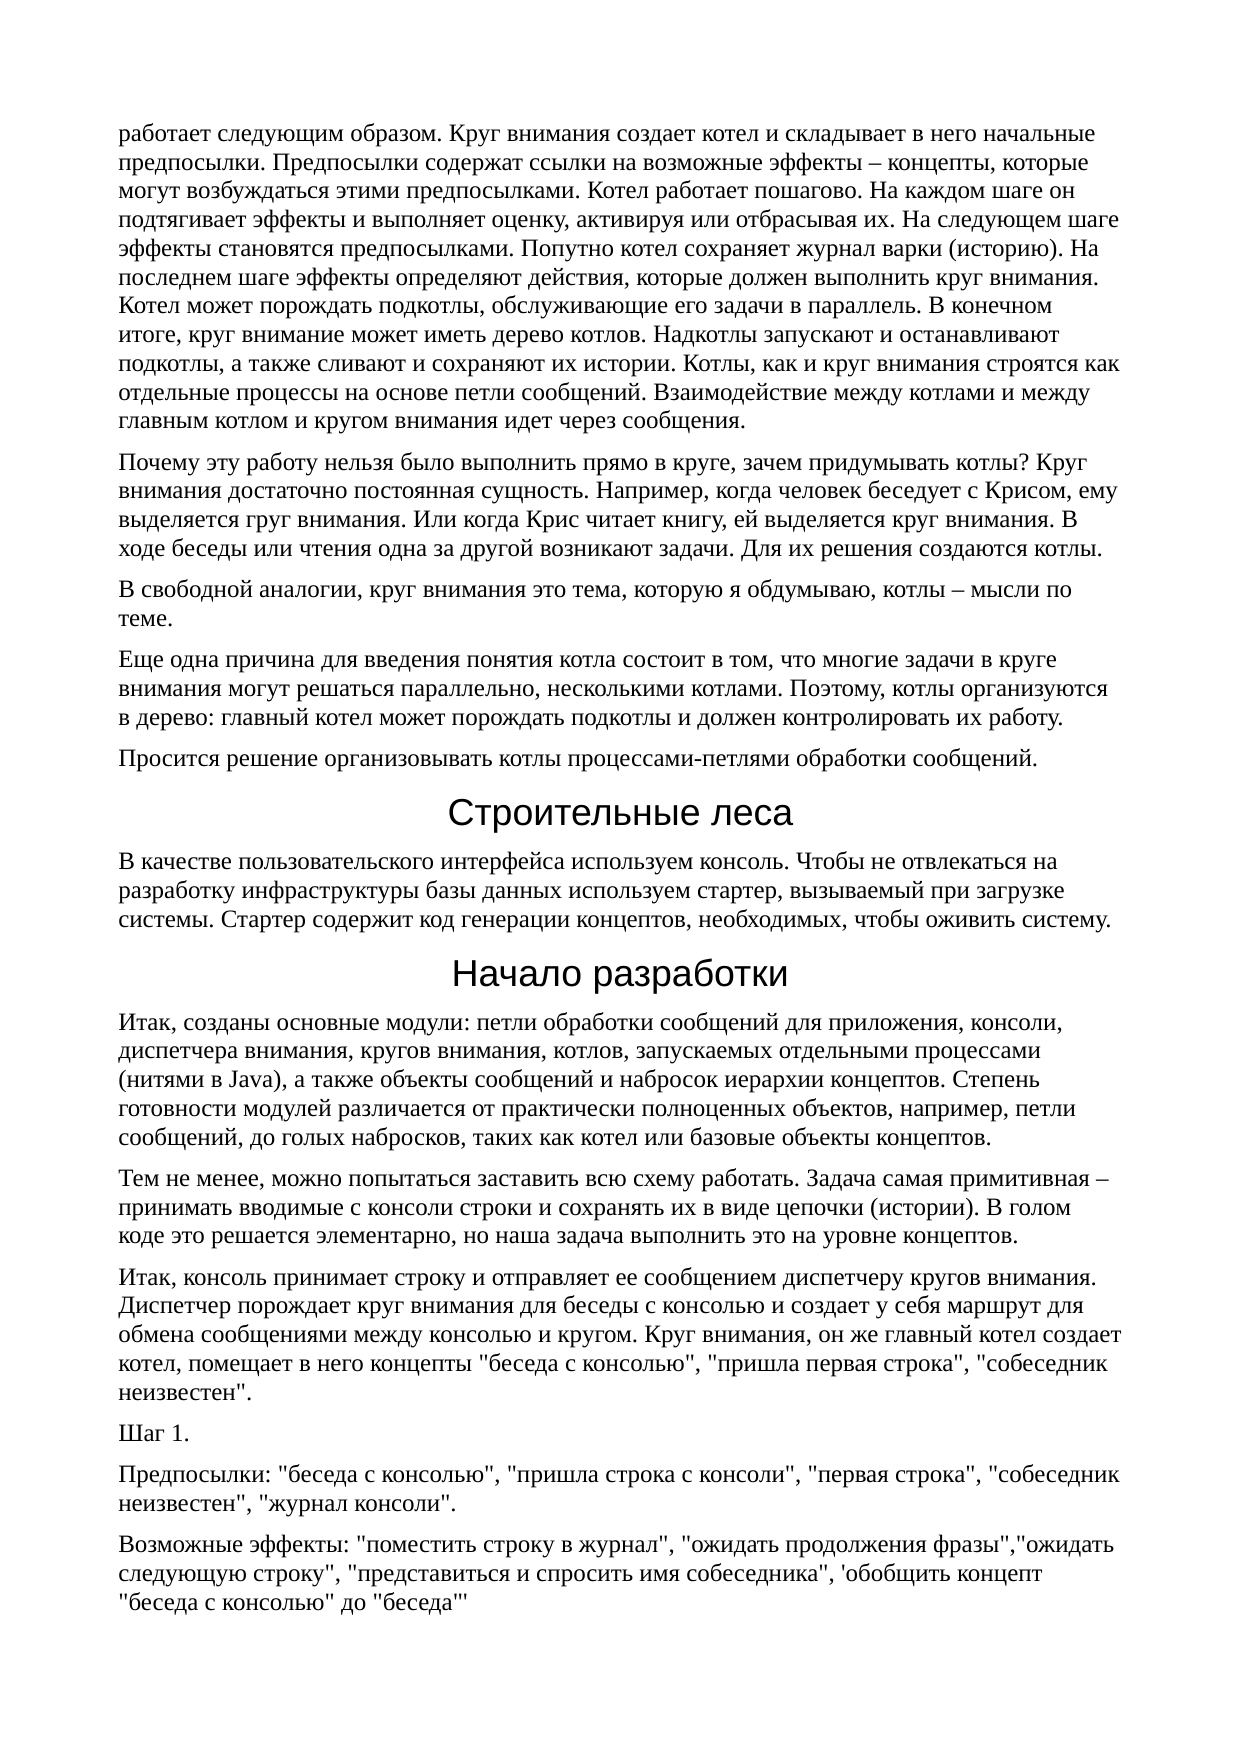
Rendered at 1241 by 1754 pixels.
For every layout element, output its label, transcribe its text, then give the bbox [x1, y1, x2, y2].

text Шаг 1. [118, 1418, 1122, 1447]
text Просится решение организовывать котлы процессами-петлями обработки сообщений. [118, 743, 1122, 772]
text В качестве пользовательского интерфейса используем консоль. Чтобы не отвлекаться на разработку инфраструктуры базы данных используем стартер, вызываемый при загрузке системы. Стартер содержит код генерации концептов, необходимых, чтобы оживить систему. [118, 846, 1122, 932]
text работает следующим образом. Круг внимания создает котел и складывает в него начальные предпосылки. Предпосылки содержат ссылки на возможные эффекты – концепты, которые могут возбуждаться этими предпосылками. Котел работает пошагово. На каждом шаге он подтягивает эффекты и выполняет оценку, активируя или отбрасывая их. На следующем шаге эффекты становятся предпосылками. Попутно котел сохраняет журнал варки (историю). На последнем шаге эффекты определяют действия, которые должен выполнить круг внимания. Котел может порождать подкотлы, обслуживающие его задачи в параллель. В конечном итоге, круг внимание может иметь дерево котлов. Надкотлы запускают и останавливают подкотлы, а также сливают и сохраняют их истории. Котлы, как и круг внимания строятся как отдельные процессы на основе петли сообщений. Взаимодействие между котлами и между главным котлом и кругом внимания идет через сообщения. [118, 118, 1122, 434]
subtitle Начало разработки [118, 951, 1122, 994]
text Почему эту работу нельзя было выполнить прямо в круге, зачем придумывать котлы? Круг внимания достаточно постоянная сущность. Например, когда человек беседует с Крисом, ему выделяется груг внимания. Или когда Крис читает книгу, ей выделяется круг внимания. В ходе беседы или чтения одна за другой возникают задачи. Для их решения создаются котлы. [118, 447, 1122, 562]
text Тем не менее, можно попытаться заставить всю схему работать. Задача самая примитивная – принимать вводимые с консоли строки и сохранять их в виде цепочки (истории). В голом коде это решается элементарно, но наша задача выполнить это на уровне концептов. [118, 1163, 1122, 1249]
text Итак, созданы основные модули: петли обработки сообщений для приложения, консоли, диспетчера внимания, кругов внимания, котлов, запускаемых отдельными процессами (нитями в Java), а также объекты сообщений и набросок иерархии концептов. Степень готовности модулей различается от практически полноценных объектов, например, петли сообщений, до голых набросков, таких как котел или базовые объекты концептов. [118, 1007, 1122, 1151]
text В свободной аналогии, круг внимания это тема, которую я обдумываю, котлы – мысли по теме. [118, 574, 1122, 632]
text Еще одна причина для введения понятия котла состоит в том, что многие задачи в круге внимания могут решаться параллельно, несколькими котлами. Поэтому, котлы организуются в дерево: главный котел может порождать подкотлы и должен контролировать их работу. [118, 644, 1122, 731]
text Предпосылки: "беседа с консолью", "пришла строка с консоли", "первая строка", "собеседник неизвестен", "журнал консоли". [118, 1459, 1122, 1517]
subtitle Строительные леса [118, 791, 1122, 834]
text Итак, консоль принимает строку и отправляет ее сообщением диспетчеру кругов внимания. Диспетчер порождает круг внимания для беседы с консолью и создает у себя маршрут для обмена сообщениями между консолью и кругом. Круг внимания, он же главный котел создает котел, помещает в него концепты "беседа с консолью", "пришла первая строка", "собеседник неизвестен". [118, 1262, 1122, 1406]
text Возможные эффекты: "поместить строку в журнал", "ожидать продолжения фразы","ожидать следующую строку", "представиться и спросить имя собеседника", 'обобщить концепт "беседа с консолью" до "беседа"' [118, 1529, 1122, 1616]
